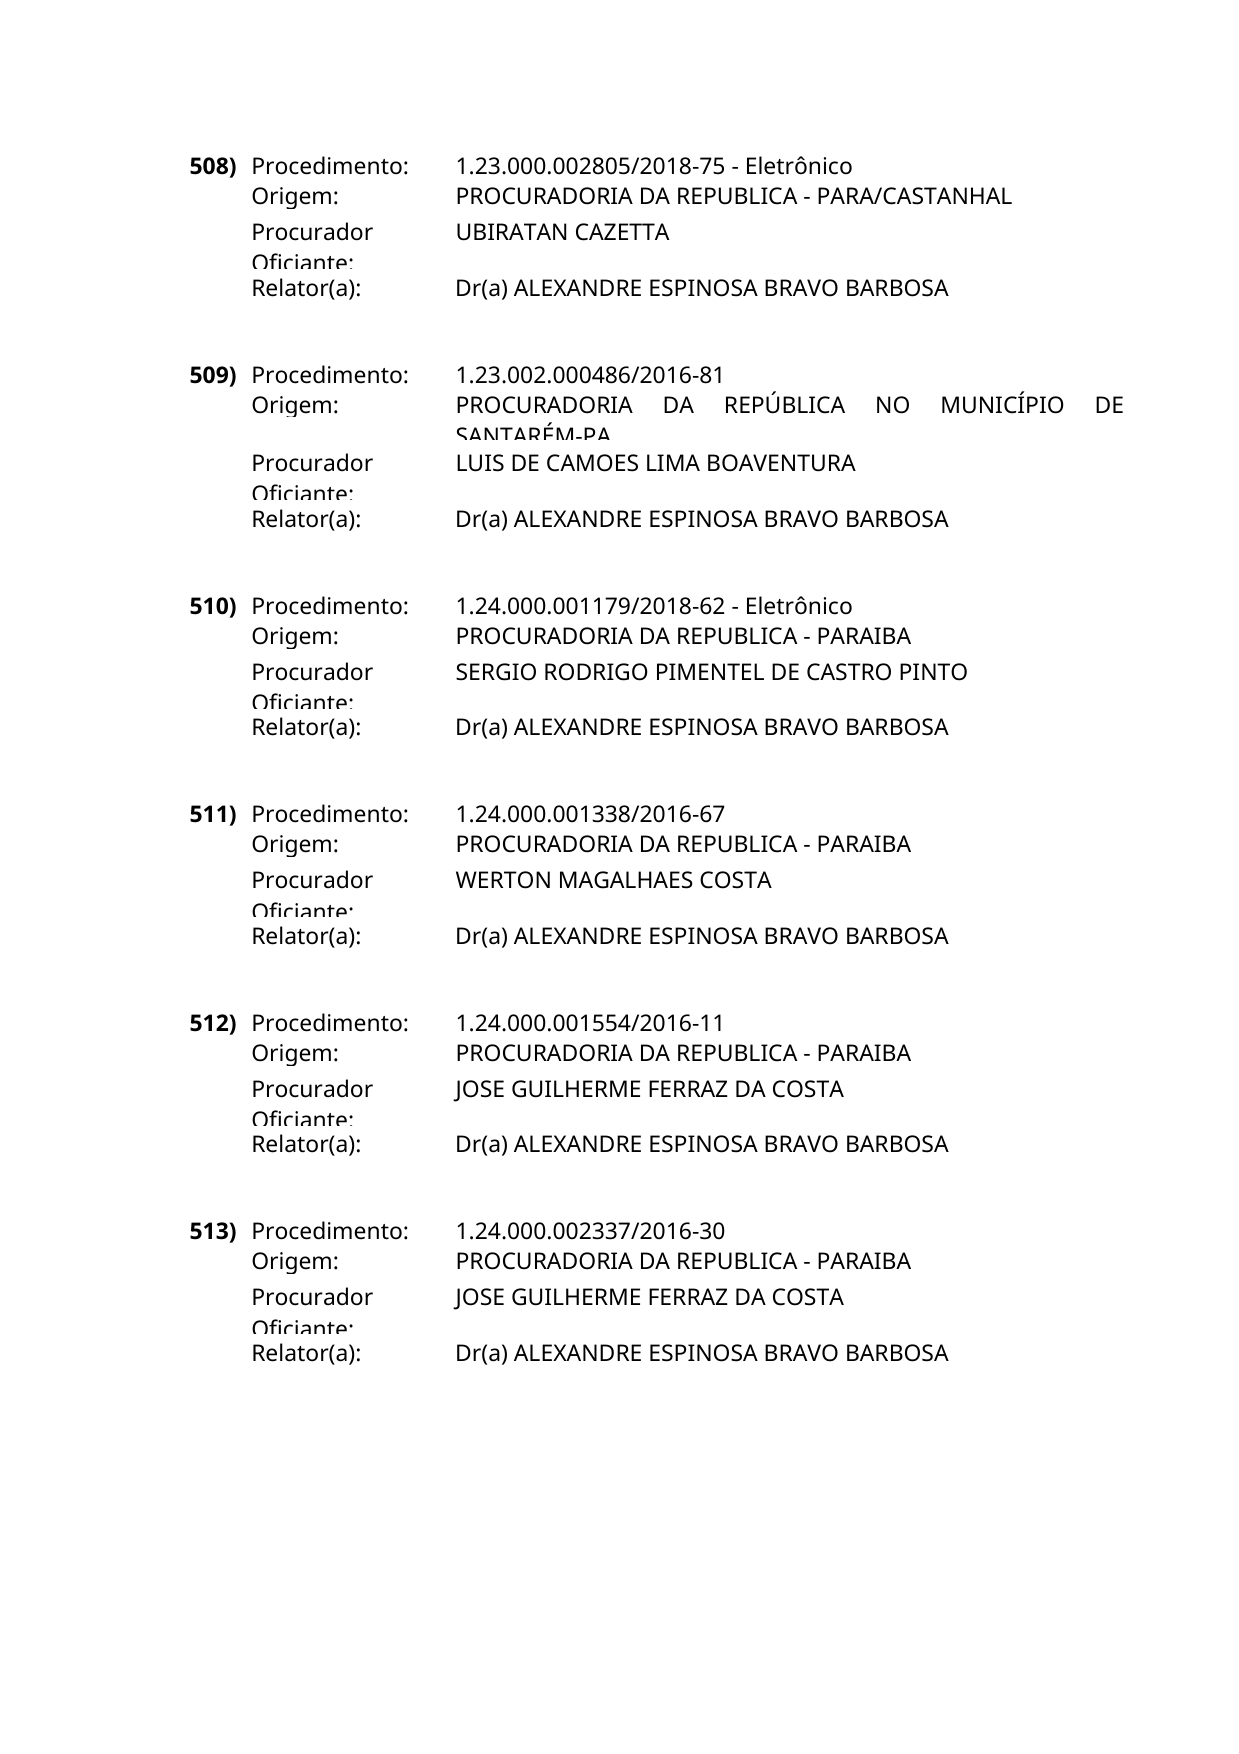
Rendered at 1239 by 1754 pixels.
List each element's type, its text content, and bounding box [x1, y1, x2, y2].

table_cell Origem: [251, 180, 455, 208]
table_cell [455, 741, 1124, 798]
table_cell Procedimento: [251, 359, 455, 387]
table_header Dr(a) ALEXANDRE ESPINOSA BRAVO BARBOSA [455, 272, 1122, 300]
table_cell [0, 620, 189, 648]
table_cell [189, 180, 251, 208]
table_cell [1125, 180, 1239, 208]
table_cell UBIRATAN CAZETTA [455, 216, 1124, 267]
table_cell [251, 1065, 455, 1073]
table_header [0, 0, 189, 150]
table_cell [189, 648, 251, 656]
table_cell 512) [189, 1007, 251, 1035]
table_cell [455, 440, 1124, 447]
table_cell [189, 302, 251, 358]
table_header [251, 0, 455, 150]
table_cell [1125, 150, 1239, 178]
table_cell [0, 920, 189, 950]
table_cell [455, 1274, 1124, 1281]
table_cell [189, 272, 251, 302]
table_cell [189, 447, 251, 498]
table_cell [251, 417, 455, 439]
table_cell [0, 1245, 189, 1274]
table_cell Origem: [251, 1037, 455, 1065]
table_cell [189, 389, 251, 417]
table_cell [1125, 864, 1239, 915]
table_cell [1125, 1215, 1239, 1244]
table_cell [1125, 798, 1239, 827]
table_cell [189, 1037, 251, 1065]
table_cell [0, 1007, 189, 1035]
table_cell [0, 216, 189, 267]
table_cell [0, 150, 189, 178]
table_cell [189, 417, 251, 439]
table_cell [1125, 272, 1239, 302]
table_header Dr(a) ALEXANDRE ESPINOSA BRAVO BARBOSA [455, 711, 1122, 740]
table_cell 509) [189, 359, 251, 387]
table_cell [0, 590, 189, 618]
table_header Dr(a) ALEXANDRE ESPINOSA BRAVO BARBOSA [455, 1128, 1122, 1157]
table_header Dr(a) ALEXANDRE ESPINOSA BRAVO BARBOSA [455, 1337, 1122, 1365]
table_cell 508) [189, 150, 251, 178]
table_cell PROCURADORIA DA REPUBLICA - PARAIBA [455, 1245, 1124, 1274]
table_cell Procedimento: [251, 1007, 455, 1035]
table_header Relator(a): [251, 920, 455, 948]
table_cell Procurador Oficiante: [251, 447, 455, 499]
table_cell [1125, 1128, 1239, 1158]
table_cell [0, 828, 189, 857]
table_cell 513) [189, 1215, 251, 1244]
table_cell [455, 1158, 1124, 1215]
table_cell [189, 1065, 251, 1073]
table_cell [189, 1128, 251, 1158]
table_cell LUIS DE CAMOES LIMA BOAVENTURA [455, 447, 1124, 498]
table_cell [0, 1215, 189, 1244]
table_cell 1.24.000.001179/2018-62 - Eletrônico [455, 590, 1124, 618]
table_cell [1125, 1037, 1239, 1065]
table_cell [0, 798, 189, 827]
table_cell [0, 1128, 189, 1158]
table_cell [0, 711, 189, 741]
table_cell [455, 209, 1124, 216]
table_cell [189, 1274, 251, 1281]
table_cell Procurador Oficiante: [251, 864, 455, 917]
table_cell 1.24.000.002337/2016-30 [455, 1215, 1124, 1244]
table_cell [1125, 648, 1239, 656]
table_cell [1125, 359, 1239, 387]
table_cell [0, 1337, 189, 1367]
table_cell [189, 1073, 251, 1124]
table_cell Origem: [251, 389, 455, 417]
table_cell [189, 1245, 251, 1274]
table_cell [1125, 302, 1239, 358]
table_cell [251, 857, 455, 864]
table_cell [0, 417, 189, 439]
table_cell [1125, 440, 1239, 447]
table_cell [189, 1281, 251, 1332]
table_cell [1125, 503, 1239, 533]
table_cell [0, 389, 189, 417]
table_cell PROCURADORIA DA REPUBLICA - PARAIBA [455, 620, 1124, 648]
table_cell [455, 533, 1124, 589]
table_header Relator(a): [251, 503, 455, 531]
table_cell [0, 857, 189, 864]
table_cell [189, 1158, 251, 1215]
table_cell [0, 1274, 189, 1281]
table_cell Origem: [251, 620, 455, 648]
table_cell 1.23.000.002805/2018-75 - Eletrônico [455, 150, 1124, 178]
table_header Relator(a): [251, 1337, 455, 1365]
table_cell [0, 648, 189, 656]
table_cell [1125, 950, 1239, 1007]
table_cell [189, 209, 251, 216]
table_cell [189, 503, 251, 533]
table_cell [1125, 417, 1239, 439]
table_cell [189, 711, 251, 741]
table_header [1125, 0, 1239, 150]
table_cell [189, 533, 251, 589]
table_cell [189, 864, 251, 915]
table_header Relator(a): [251, 272, 455, 300]
table_cell [0, 1158, 189, 1215]
table_cell [1125, 1065, 1239, 1073]
table_cell [251, 950, 455, 1007]
table_cell [455, 1065, 1124, 1073]
table_cell 510) [189, 590, 251, 618]
table_cell [189, 741, 251, 798]
table_cell JOSE GUILHERME FERRAZ DA COSTA [455, 1281, 1124, 1332]
table_header Relator(a): [251, 1128, 455, 1157]
table_cell Procedimento: [251, 150, 455, 178]
table_header Dr(a) ALEXANDRE ESPINOSA BRAVO BARBOSA [455, 503, 1122, 531]
table_cell [1125, 1245, 1239, 1274]
table_cell [0, 503, 189, 533]
table_cell PROCURADORIA DA REPUBLICA - PARA/CASTANHAL [455, 180, 1124, 208]
table_cell [1125, 1337, 1239, 1367]
table_cell [455, 648, 1124, 656]
table_cell [455, 302, 1124, 358]
table_cell [0, 440, 189, 447]
table_cell [1125, 1158, 1239, 1215]
table_cell [1125, 620, 1239, 648]
table_cell [1125, 711, 1239, 741]
table_cell [0, 533, 189, 589]
table_cell Procurador Oficiante: [251, 1073, 455, 1125]
table_cell [189, 656, 251, 707]
table_cell [251, 533, 455, 589]
table_cell [251, 741, 455, 798]
table_cell [0, 864, 189, 915]
table_cell [251, 648, 455, 656]
table_cell [455, 857, 1124, 864]
table_cell [189, 920, 251, 950]
table_cell [0, 1037, 189, 1065]
table_cell [0, 302, 189, 358]
table_cell [1125, 920, 1239, 950]
table_cell WERTON MAGALHAES COSTA [455, 864, 1124, 915]
table_cell [1125, 1007, 1239, 1035]
table_cell Procedimento: [251, 1215, 455, 1244]
table_cell Procurador Oficiante: [251, 656, 455, 708]
table_cell [0, 950, 189, 1007]
table_cell [0, 1065, 189, 1073]
table_cell [189, 440, 251, 447]
table_cell [1125, 857, 1239, 864]
table_cell [1125, 1274, 1239, 1281]
table_cell [455, 950, 1124, 1007]
table_cell [189, 950, 251, 1007]
table_cell [1125, 741, 1239, 798]
table_cell [1125, 533, 1239, 589]
table_cell PROCURADORIA DA REPÚBLICA NO MUNICÍPIO DE SANTARÉM-PA [455, 389, 1124, 439]
table_cell PROCURADORIA DA REPUBLICA - PARAIBA [455, 828, 1124, 857]
table_cell [1125, 389, 1239, 417]
table_cell [1125, 447, 1239, 498]
table_cell [0, 359, 189, 387]
table_header [189, 0, 251, 150]
table_cell [0, 447, 189, 498]
table_cell [189, 828, 251, 857]
table_cell JOSE GUILHERME FERRAZ DA COSTA [455, 1073, 1124, 1124]
table_cell [189, 857, 251, 864]
table_cell [0, 1073, 189, 1124]
table_cell [189, 620, 251, 648]
table_cell Origem: [251, 1245, 455, 1274]
table_cell [251, 209, 455, 216]
table_cell 1.24.000.001338/2016-67 [455, 798, 1124, 827]
table_cell [0, 180, 189, 208]
table_header [455, 0, 1124, 150]
table_cell 1.23.002.000486/2016-81 [455, 359, 1124, 387]
table_cell [0, 656, 189, 707]
table_cell [0, 741, 189, 798]
table_cell [0, 1281, 189, 1332]
table_cell [1125, 828, 1239, 857]
table_cell [251, 302, 455, 358]
table_cell [1125, 590, 1239, 618]
table_cell [1125, 656, 1239, 707]
table_cell [1125, 216, 1239, 267]
table_cell [251, 1158, 455, 1215]
table_header Relator(a): [251, 711, 455, 740]
table_cell [0, 209, 189, 216]
table_cell 511) [189, 798, 251, 827]
table_cell Procurador Oficiante: [251, 216, 455, 268]
table_cell [1125, 209, 1239, 216]
table_cell 1.24.000.001554/2016-11 [455, 1007, 1124, 1035]
table_header Dr(a) ALEXANDRE ESPINOSA BRAVO BARBOSA [455, 920, 1122, 948]
table_cell Procedimento: [251, 590, 455, 618]
table_cell SERGIO RODRIGO PIMENTEL DE CASTRO PINTO [455, 656, 1124, 707]
table_cell Procurador Oficiante: [251, 1281, 455, 1334]
table_cell [1125, 1073, 1239, 1124]
table_cell [251, 440, 455, 447]
table_cell Procedimento: [251, 798, 455, 827]
table_cell [1125, 1281, 1239, 1332]
table_cell PROCURADORIA DA REPUBLICA - PARAIBA [455, 1037, 1124, 1065]
table_cell [0, 272, 189, 302]
table_cell [251, 1274, 455, 1281]
table_cell Origem: [251, 828, 455, 857]
table_cell [189, 216, 251, 267]
table_cell [189, 1337, 251, 1367]
